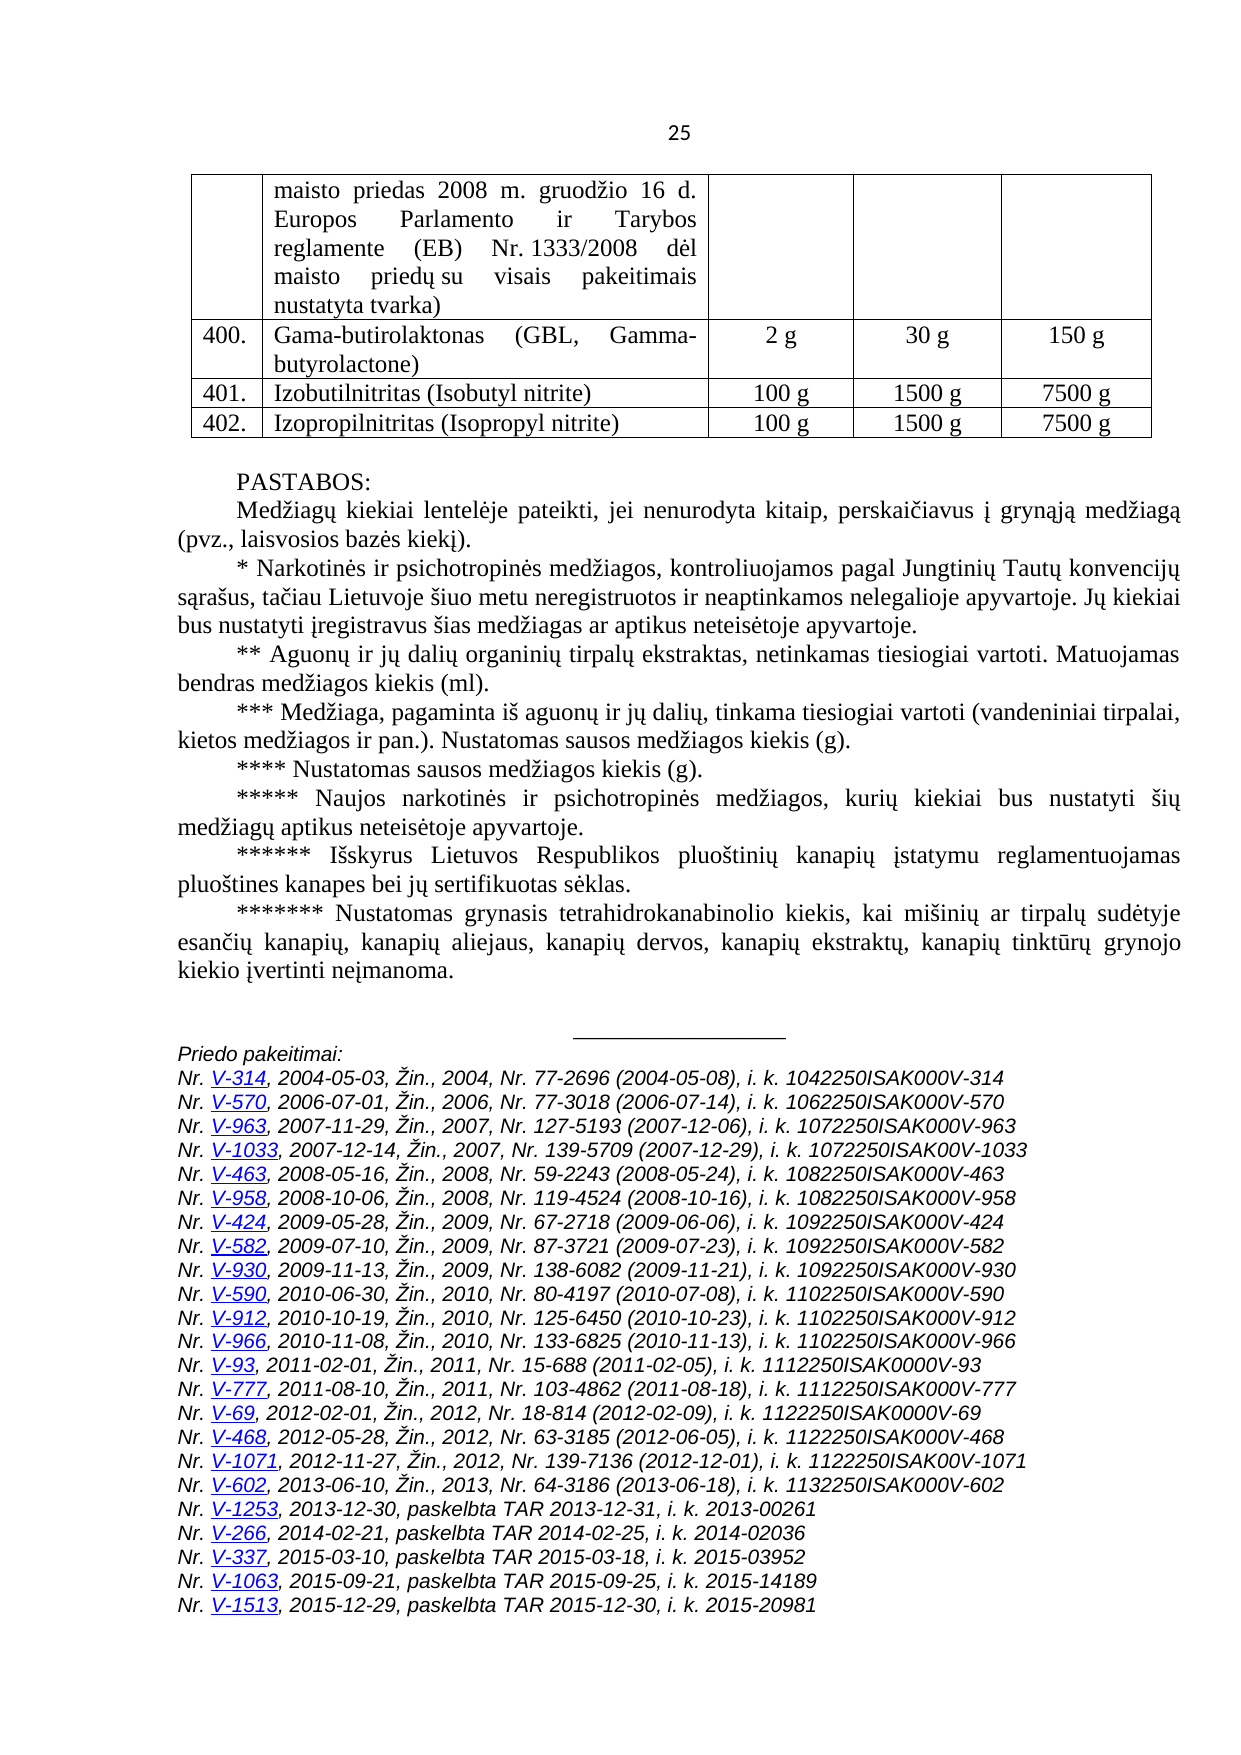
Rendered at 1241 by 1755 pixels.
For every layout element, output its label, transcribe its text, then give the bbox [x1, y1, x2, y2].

text Nr. V-930, 2009-11-13, Žin., 2009, Nr. 138-6082 (2009-11-21), i. k. 1092250ISAK000V-930 [177, 1257, 1181, 1281]
text ** Aguonų ir jų dalių organinių tirpalų ekstraktas, netinkamas tiesiogiai vartoti. Matuojamas bendras medžiagos kiekis (ml). [177, 639, 1181, 697]
text ****** Išskyrus Lietuvos Respublikos pluoštinių kanapių įstatymu reglamentuojamas pluoštines kanapes bei jų sertifikuotas sėklas. [177, 841, 1181, 898]
text Nr. V-266, 2014-02-21, paskelbta TAR 2014-02-25, i. k. 2014-02036 [177, 1521, 1181, 1545]
text *** Medžiaga, pagaminta iš aguonų ir jų dalių, tinkama tiesiogiai vartoti (vandeniniai tirpalai, kietos medžiagos ir pan.). Nustatomas sausos medžiagos kiekis (g). [177, 697, 1181, 754]
table_cell Izobutilnitritas (Isobutyl nitrite) [263, 379, 708, 407]
text * Narkotinės ir psichotropinės medžiagos, kontroliuojamos pagal Jungtinių Tautų konvencijų sąrašus, tačiau Lietuvoje šiuo metu neregistruotos ir neaptinkamos nelegalioje apyvartoje. Jų kiekiai bus nustatyti įregistravus šias medžiagas ar aptikus neteisėtoje apyvartoje. [177, 553, 1181, 639]
text Pastabos: [177, 467, 1181, 496]
table_cell 30 g [854, 320, 1001, 377]
text Nr. V-463, 2008-05-16, Žin., 2008, Nr. 59-2243 (2008-05-24), i. k. 1082250ISAK000V-463 [177, 1162, 1181, 1186]
table_cell 1500 g [854, 408, 1001, 437]
table_cell 150 g [1002, 320, 1151, 377]
text Nr. V-958, 2008-10-06, Žin., 2008, Nr. 119-4524 (2008-10-16), i. k. 1082250ISAK000V-958 [177, 1186, 1181, 1209]
text Nr. V-582, 2009-07-10, Žin., 2009, Nr. 87-3721 (2009-07-23), i. k. 1092250ISAK000V-582 [177, 1233, 1181, 1257]
text Nr. V-424, 2009-05-28, Žin., 2009, Nr. 67-2718 (2009-06-06), i. k. 1092250ISAK000V-424 [177, 1209, 1181, 1233]
table_cell 2 g [709, 320, 853, 377]
text Nr. V-69, 2012-02-01, Žin., 2012, Nr. 18-814 (2012-02-09), i. k. 1122250ISAK0000V-69 [177, 1401, 1181, 1425]
table_cell [192, 175, 262, 319]
table_cell maisto priedas 2008 m. gruodžio 16 d. Europos Parlamento ir Tarybos reglamente (EB) Nr. 1333/2008 dėl maisto priedų su visais pakeitimais nustatyta tvarka) [263, 175, 708, 319]
text Nr. V-1063, 2015-09-21, paskelbta TAR 2015-09-25, i. k. 2015-14189 [177, 1569, 1181, 1593]
text Nr. V-777, 2011-08-10, Žin., 2011, Nr. 103-4862 (2011-08-18), i. k. 1112250ISAK000V-777 [177, 1377, 1181, 1401]
text Nr. V-314, 2004-05-03, Žin., 2004, Nr. 77-2696 (2004-05-08), i. k. 1042250ISAK000V-314 [177, 1066, 1181, 1090]
text _________________ [177, 1013, 1181, 1042]
table_cell 100 g [709, 408, 853, 437]
table_cell 7500 g [1002, 408, 1151, 437]
text Nr. V-570, 2006-07-01, Žin., 2006, Nr. 77-3018 (2006-07-14), i. k. 1062250ISAK000V-570 [177, 1090, 1181, 1114]
text **** Nustatomas sausos medžiagos kiekis (g). [177, 754, 1181, 783]
table_cell 402. [192, 408, 262, 437]
table_cell [709, 175, 853, 319]
text ***** Naujos narkotinės ir psichotropinės medžiagos, kurių kiekiai bus nustatyti šių medžiagų aptikus neteisėtoje apyvartoje. [177, 783, 1181, 841]
text Nr. V-1071, 2012-11-27, Žin., 2012, Nr. 139-7136 (2012-12-01), i. k. 1122250ISAK00V-1071 [177, 1449, 1181, 1473]
text Nr. V-966, 2010-11-08, Žin., 2010, Nr. 133-6825 (2010-11-13), i. k. 1102250ISAK000V-966 [177, 1329, 1181, 1353]
table_cell Izopropilnitritas (Isopropyl nitrite) [263, 408, 708, 437]
text Nr. V-1033, 2007-12-14, Žin., 2007, Nr. 139-5709 (2007-12-29), i. k. 1072250ISAK00V-1033 [177, 1138, 1181, 1162]
table_cell Gama-butirolaktonas (GBL, Gamma-butyrolactone) [263, 320, 708, 377]
text ******* Nustatomas grynasis tetrahidrokanabinolio kiekis, kai mišinių ar tirpalų sudėtyje esančių kanapių, kanapių aliejaus, kanapių dervos, kanapių ekstraktų, kanapių tinktūrų grynojo kiekio įvertinti neįmanoma. [177, 898, 1181, 984]
text Priedo pakeitimai: [177, 1042, 1181, 1066]
text Nr. V-602, 2013-06-10, Žin., 2013, Nr. 64-3186 (2013-06-18), i. k. 1132250ISAK000V-602 [177, 1473, 1181, 1497]
table_cell [854, 175, 1001, 319]
table_cell 400. [192, 320, 262, 377]
text Nr. V-337, 2015-03-10, paskelbta TAR 2015-03-18, i. k. 2015-03952 [177, 1545, 1181, 1569]
table_cell 401. [192, 379, 262, 407]
table_cell 7500 g [1002, 379, 1151, 407]
text Nr. V-468, 2012-05-28, Žin., 2012, Nr. 63-3185 (2012-06-05), i. k. 1122250ISAK000V-468 [177, 1425, 1181, 1449]
text Nr. V-1513, 2015-12-29, paskelbta TAR 2015-12-30, i. k. 2015-20981 [177, 1593, 1181, 1617]
text Nr. V-963, 2007-11-29, Žin., 2007, Nr. 127-5193 (2007-12-06), i. k. 1072250ISAK000V-963 [177, 1114, 1181, 1138]
text Medžiagų kiekiai lentelėje pateikti, jei nenurodyta kitaip, perskaičiavus į grynąją medžiagą (pvz., laisvosios bazės kiekį). [177, 496, 1181, 553]
text Nr. V-1253, 2013-12-30, paskelbta TAR 2013-12-31, i. k. 2013-00261 [177, 1497, 1181, 1521]
table_cell 100 g [709, 379, 853, 407]
table_cell [1002, 175, 1151, 319]
text Nr. V-93, 2011-02-01, Žin., 2011, Nr. 15-688 (2011-02-05), i. k. 1112250ISAK0000V-93 [177, 1353, 1181, 1377]
text Nr. V-590, 2010-06-30, Žin., 2010, Nr. 80-4197 (2010-07-08), i. k. 1102250ISAK000V-590 [177, 1281, 1181, 1305]
text Nr. V-912, 2010-10-19, Žin., 2010, Nr. 125-6450 (2010-10-23), i. k. 1102250ISAK000V-912 [177, 1305, 1181, 1329]
table_cell 1500 g [854, 379, 1001, 407]
